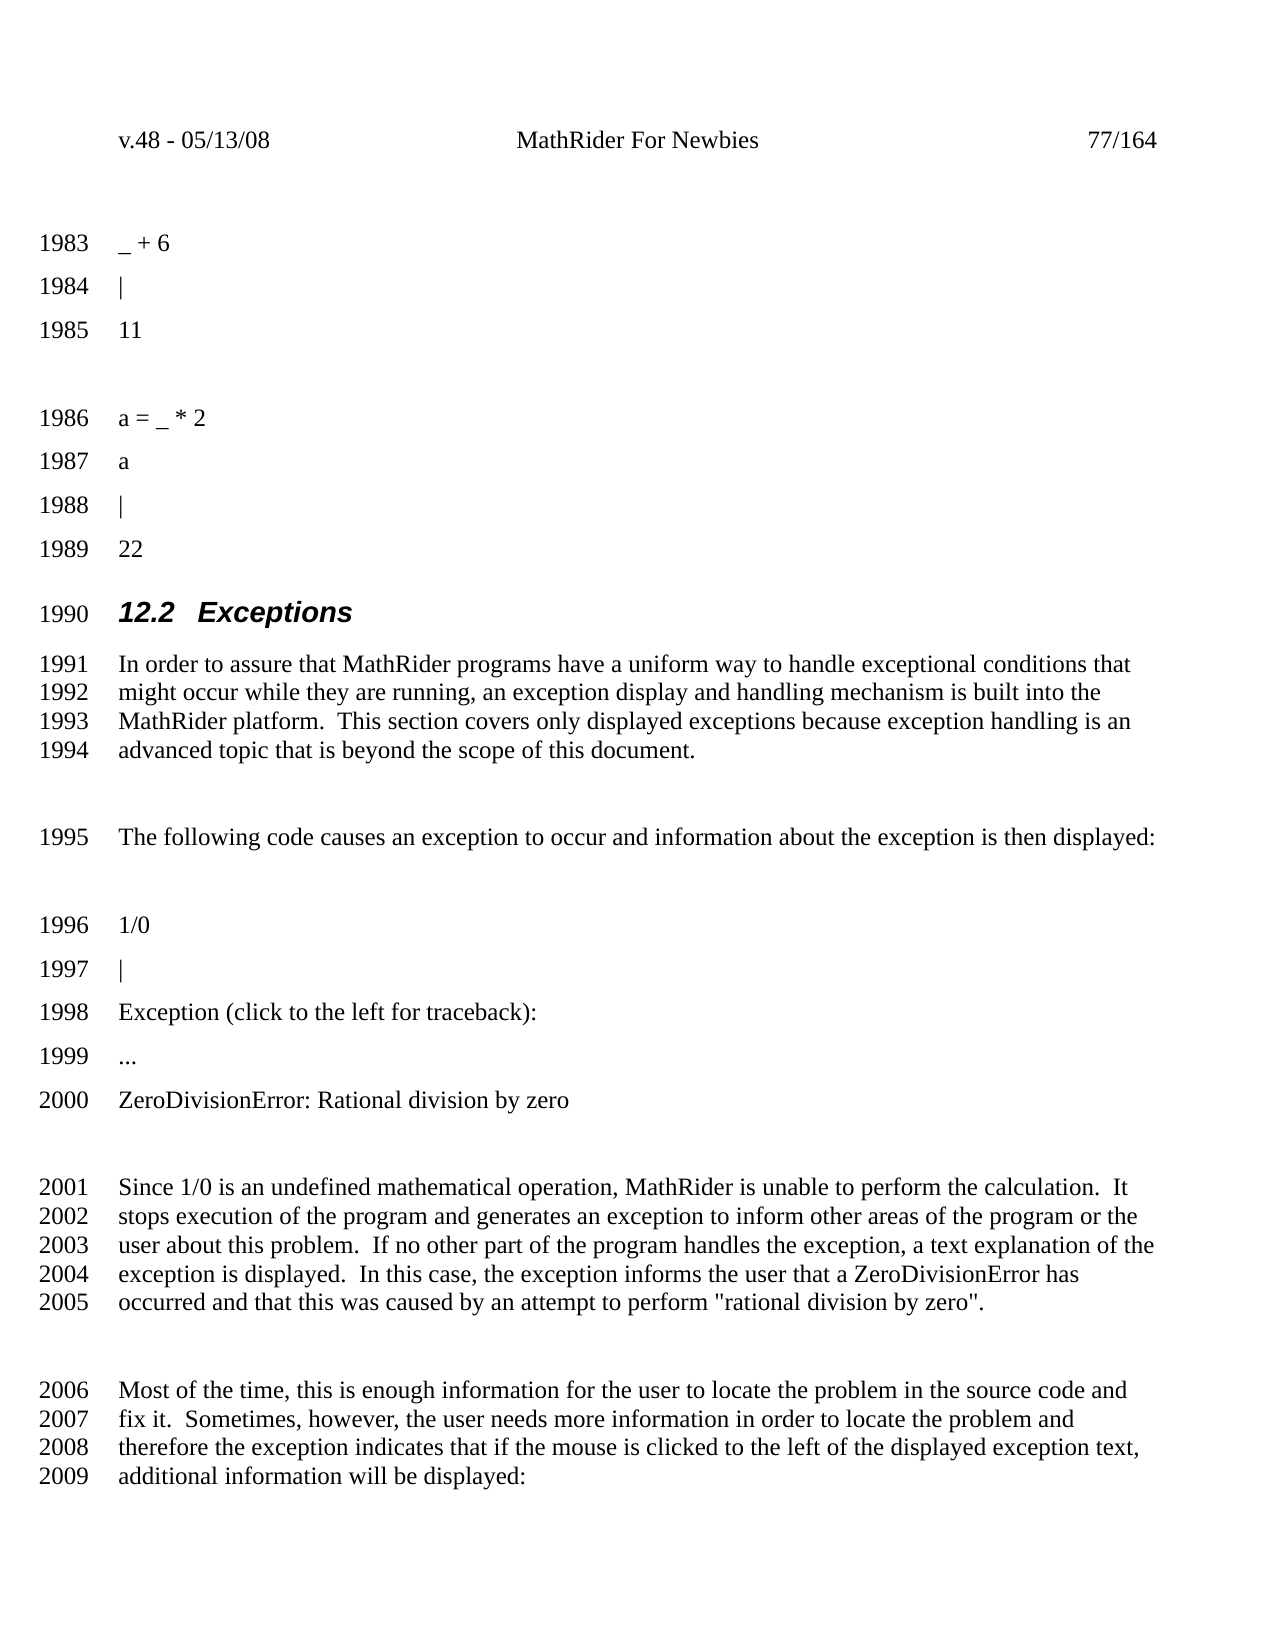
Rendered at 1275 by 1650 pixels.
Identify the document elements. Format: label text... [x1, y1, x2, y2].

text ZeroDivisionError: Rational division by zero [118, 1085, 1157, 1114]
text | [118, 271, 1157, 300]
text ... [118, 1041, 1157, 1070]
text 22 [118, 534, 1157, 563]
text Most of the time, this is enough information for the user to locate the problem in the source code and fix it. Sometimes, however, the user needs more information in order to locate the problem and therefore the exception indicates that if the mouse is clicked to the left of the displayed exception text, additional information will be displayed: [118, 1375, 1157, 1490]
text In order to assure that MathRider programs have a uniform way to handle exceptional conditions that might occur while they are running, an exception display and handling mechanism is built into the MathRider platform. This section covers only displayed exceptions because exception handling is an advanced topic that is beyond the scope of this document. [118, 649, 1157, 764]
text Exception (click to the left for traceback): [118, 997, 1157, 1026]
text a = _ * 2 [118, 403, 1157, 431]
text | [118, 954, 1157, 982]
text 1/0 [118, 910, 1157, 939]
subtitle Exceptions [118, 595, 1157, 629]
text 11 [118, 315, 1157, 344]
text The following code causes an exception to occur and information about the exception is then displayed: [118, 822, 1157, 851]
text a [118, 446, 1157, 475]
text Since 1/0 is an undefined mathematical operation, MathRider is unable to perform the calculation. It stops execution of the program and generates an exception to inform other areas of the program or the user about this problem. If no other part of the program handles the exception, a text explanation of the exception is displayed. In this case, the exception informs the user that a ZeroDivisionError has occurred and that this was caused by an attempt to perform "rational division by zero". [118, 1172, 1157, 1316]
text | [118, 490, 1157, 519]
text _ + 6 [118, 228, 1157, 256]
